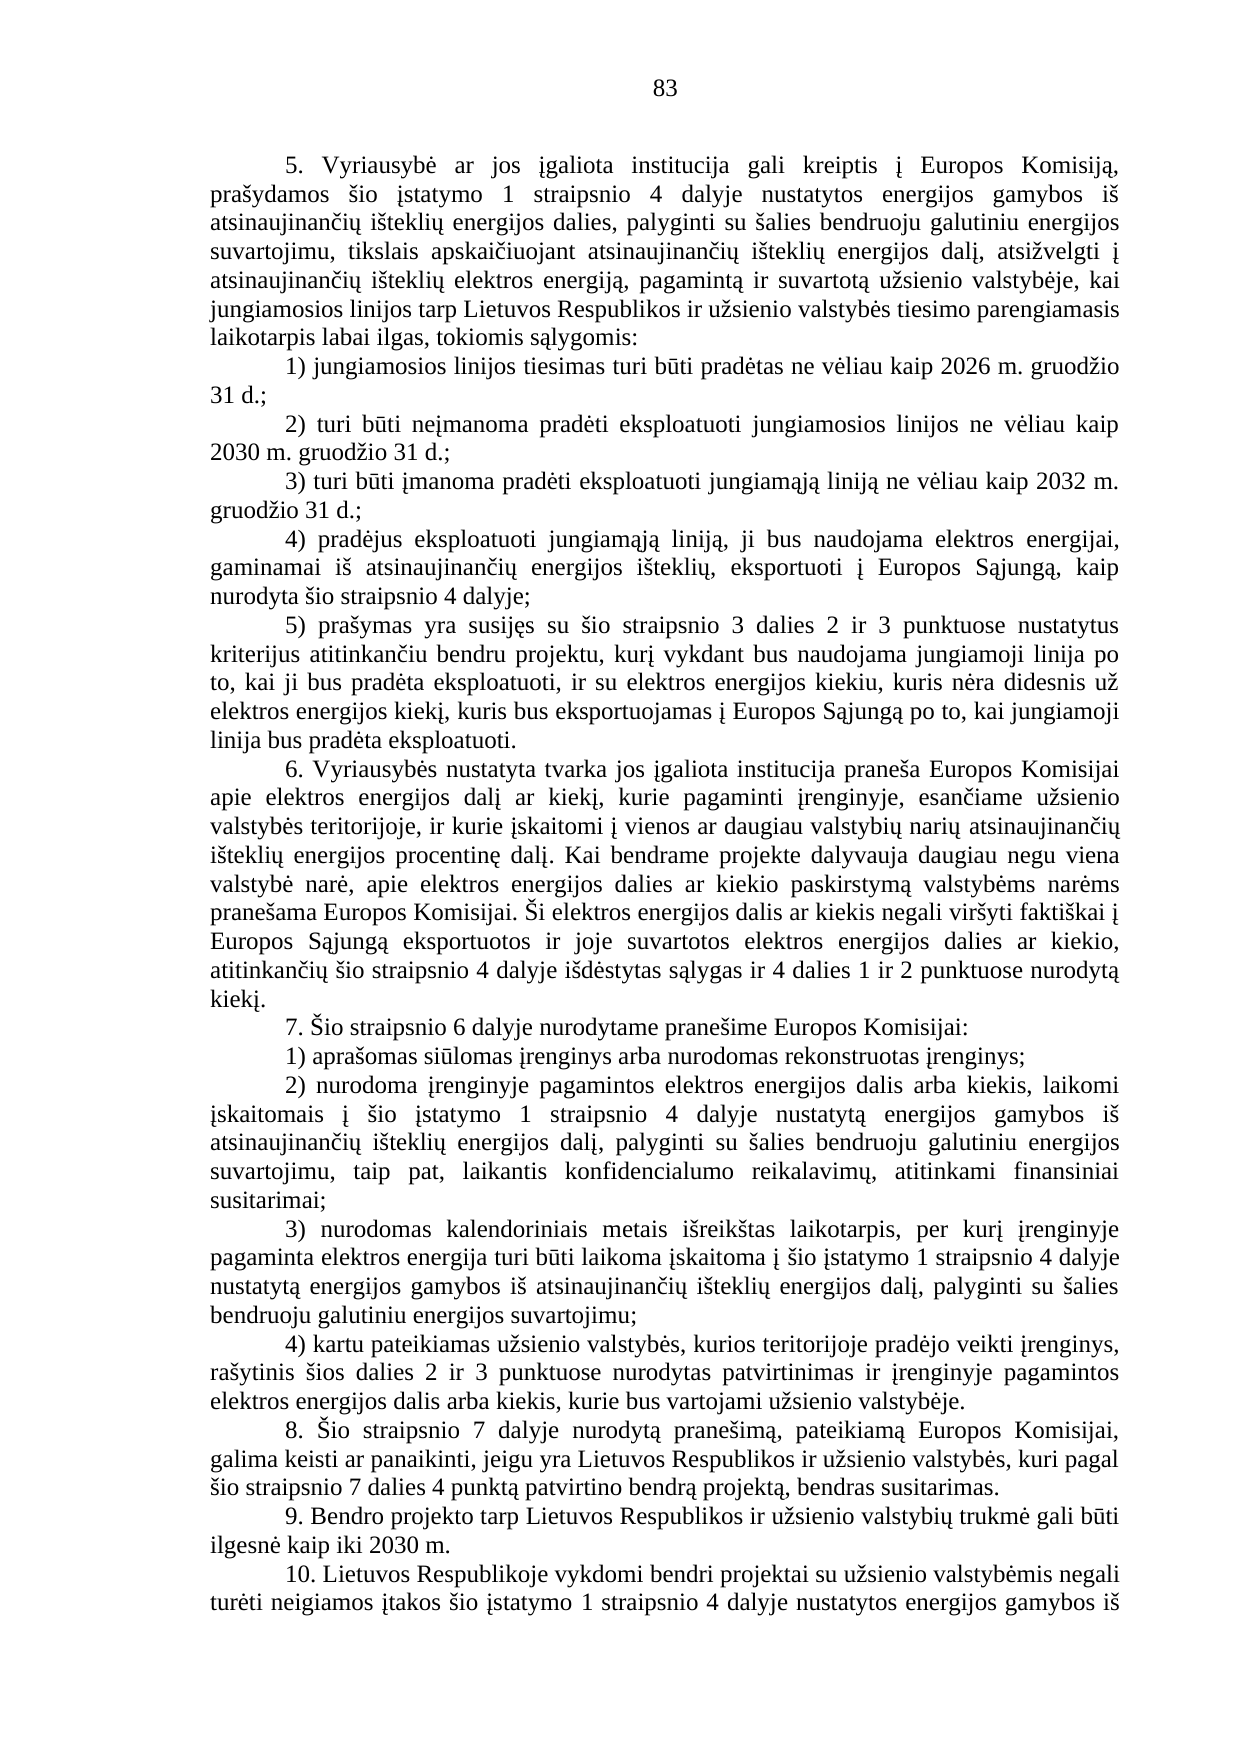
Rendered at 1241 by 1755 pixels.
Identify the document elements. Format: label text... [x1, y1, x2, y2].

text 8. Šio straipsnio 7 dalyje nurodytą pranešimą, pateikiamą Europos Komisijai, galima keisti ar panaikinti, jeigu yra Lietuvos Respublikos ir užsienio valstybės, kuri pagal šio straipsnio 7 dalies 4 punktą patvirtino bendrą projektą, bendras susitarimas. [210, 1415, 1120, 1501]
text 4) pradėjus eksploatuoti jungiamąją liniją, ji bus naudojama elektros energijai, gaminamai iš atsinaujinančių energijos išteklių, eksportuoti į Europos Sąjungą, kaip nurodyta šio straipsnio 4 dalyje; [210, 524, 1120, 610]
text 2) turi būti neįmanoma pradėti eksploatuoti jungiamosios linijos ne vėliau kaip 2030 m. gruodžio 31 d.; [210, 409, 1120, 466]
text 1) jungiamosios linijos tiesimas turi būti pradėtas ne vėliau kaip 2026 m. gruodžio 31 d.; [210, 351, 1120, 409]
text 2) nurodoma įrenginyje pagamintos elektros energijos dalis arba kiekis, laikomi įskaitomais į šio įstatymo 1 straipsnio 4 dalyje nustatytą energijos gamybos iš atsinaujinančių išteklių energijos dalį, palyginti su šalies bendruoju galutiniu energijos suvartojimu, taip pat, laikantis konfidencialumo reikalavimų, atitinkami finansiniai susitarimai; [210, 1070, 1120, 1214]
text 3) nurodomas kalendoriniais metais išreikštas laikotarpis, per kurį įrenginyje pagaminta elektros energija turi būti laikoma įskaitoma į šio įstatymo 1 straipsnio 4 dalyje nustatytą energijos gamybos iš atsinaujinančių išteklių energijos dalį, palyginti su šalies bendruoju galutiniu energijos suvartojimu; [210, 1214, 1120, 1329]
text 9. Bendro projekto tarp Lietuvos Respublikos ir užsienio valstybių trukmė gali būti ilgesnė kaip iki 2030 m. [210, 1501, 1120, 1559]
text 4) kartu pateikiamas užsienio valstybės, kurios teritorijoje pradėjo veikti įrenginys, rašytinis šios dalies 2 ir 3 punktuose nurodytas patvirtinimas ir įrenginyje pagamintos elektros energijos dalis arba kiekis, kurie bus vartojami užsienio valstybėje. [210, 1329, 1120, 1415]
text 5) prašymas yra susijęs su šio straipsnio 3 dalies 2 ir 3 punktuose nustatytus kriterijus atitinkančiu bendru projektu, kurį vykdant bus naudojama jungiamoji linija po to, kai ji bus pradėta eksploatuoti, ir su elektros energijos kiekiu, kuris nėra didesnis už elektros energijos kiekį, kuris bus eksportuojamas į Europos Sąjungą po to, kai jungiamoji linija bus pradėta eksploatuoti. [210, 610, 1120, 754]
text 1) aprašomas siūlomas įrenginys arba nurodomas rekonstruotas įrenginys; [210, 1041, 1120, 1070]
text 5. Vyriausybė ar jos įgaliota institucija gali kreiptis į Europos Komisiją, prašydamos šio įstatymo 1 straipsnio 4 dalyje nustatytos energijos gamybos iš atsinaujinančių išteklių energijos dalies, palyginti su šalies bendruoju galutiniu energijos suvartojimu, tikslais apskaičiuojant atsinaujinančių išteklių energijos dalį, atsižvelgti į atsinaujinančių išteklių elektros energiją, pagamintą ir suvartotą užsienio valstybėje, kai jungiamosios linijos tarp Lietuvos Respublikos ir užsienio valstybės tiesimo parengiamasis laikotarpis labai ilgas, tokiomis sąlygomis: [210, 150, 1120, 351]
text 3) turi būti įmanoma pradėti eksploatuoti jungiamąją liniją ne vėliau kaip 2032 m. gruodžio 31 d.; [210, 466, 1120, 524]
text 7. Šio straipsnio 6 dalyje nurodytame pranešime Europos Komisijai: [210, 1012, 1120, 1041]
text 10. Lietuvos Respublikoje vykdomi bendri projektai su užsienio valstybėmis negali turėti neigiamos įtakos šio įstatymo 1 straipsnio 4 dalyje nustatytos energijos gamybos iš [210, 1559, 1120, 1616]
text 6. Vyriausybės nustatyta tvarka jos įgaliota institucija praneša Europos Komisijai apie elektros energijos dalį ar kiekį, kurie pagaminti įrenginyje, esančiame užsienio valstybės teritorijoje, ir kurie įskaitomi į vienos ar daugiau valstybių narių atsinaujinančių išteklių energijos procentinę dalį. Kai bendrame projekte dalyvauja daugiau negu viena valstybė narė, apie elektros energijos dalies ar kiekio paskirstymą valstybėms narėms pranešama Europos Komisijai. Ši elektros energijos dalis ar kiekis negali viršyti faktiškai į Europos Sąjungą eksportuotos ir joje suvartotos elektros energijos dalies ar kiekio, atitinkančių šio straipsnio 4 dalyje išdėstytas sąlygas ir 4 dalies 1 ir 2 punktuose nurodytą kiekį. [210, 754, 1120, 1012]
